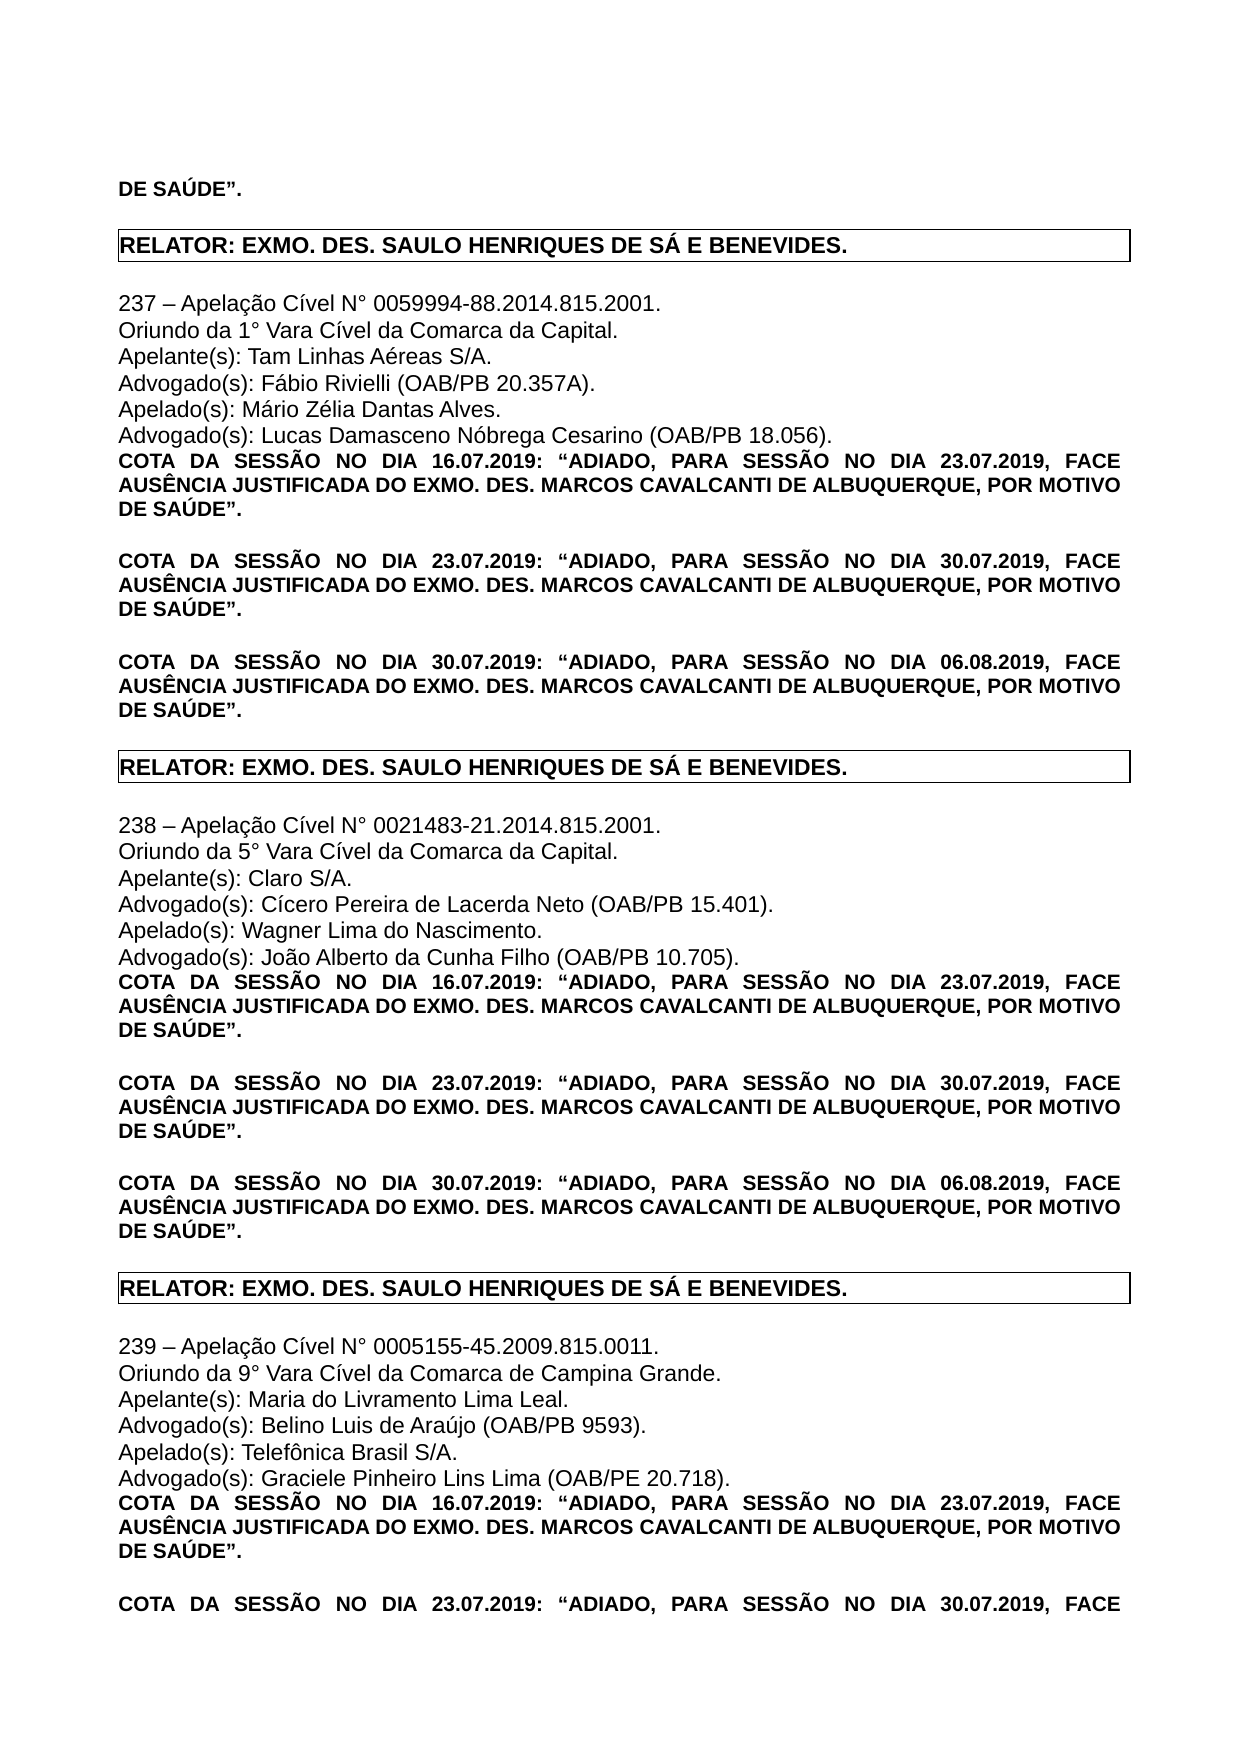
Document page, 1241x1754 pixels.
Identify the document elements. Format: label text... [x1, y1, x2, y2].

text Apelado(s): Mário Zélia Dantas Alves. [118, 396, 1122, 422]
text COTA DA SESSÃO NO DIA 16.07.2019: “ADIADO, PARA SESSÃO NO DIA 23.07.2019, FACE AUSÊNCIA JUSTIFICADA DO EXMO. DES. MARCOS CAVALCANTI DE ALBUQUERQUE, POR MOTIVO DE SAÚDE”. [118, 1491, 1122, 1563]
text Advogado(s): Cícero Pereira de Lacerda Neto (OAB/PB 15.401). [118, 891, 1122, 917]
text Advogado(s): João Alberto da Cunha Filho (OAB/PB 10.705). [118, 943, 1122, 970]
text COTA DA SESSÃO NO DIA 23.07.2019: “ADIADO, PARA SESSÃO NO DIA 30.07.2019, FACE AUSÊNCIA JUSTIFICADA DO EXMO. DES. MARCOS CAVALCANTI DE ALBUQUERQUE, POR MOTIVO DE SAÚDE”. [118, 1071, 1122, 1142]
text DE SAÚDE”. [118, 176, 1122, 200]
text COTA DA SESSÃO NO DIA 23.07.2019: “ADIADO, PARA SESSÃO NO DIA 30.07.2019, FACE [118, 1592, 1122, 1616]
text 237 – Apelação Cível N° 0059994-88.2014.815.2001. [118, 290, 1122, 317]
text Advogado(s): Belino Luis de Araújo (OAB/PB 9593). [118, 1412, 1122, 1438]
text COTA DA SESSÃO NO DIA 30.07.2019: “ADIADO, PARA SESSÃO NO DIA 06.08.2019, FACE AUSÊNCIA JUSTIFICADA DO EXMO. DES. MARCOS CAVALCANTI DE ALBUQUERQUE, POR MOTIVO DE SAÚDE”. [118, 1171, 1122, 1243]
text 238 – Apelação Cível N° 0021483-21.2014.815.2001. [118, 812, 1122, 838]
text Oriundo da 5° Vara Cível da Comarca da Capital. [118, 838, 1122, 864]
text COTA DA SESSÃO NO DIA 23.07.2019: “ADIADO, PARA SESSÃO NO DIA 30.07.2019, FACE AUSÊNCIA JUSTIFICADA DO EXMO. DES. MARCOS CAVALCANTI DE ALBUQUERQUE, POR MOTIVO DE SAÚDE”. [118, 549, 1122, 621]
text Apelante(s): Tam Linhas Aéreas S/A. [118, 343, 1122, 369]
text Apelado(s): Telefônica Brasil S/A. [118, 1438, 1122, 1465]
text COTA DA SESSÃO NO DIA 30.07.2019: “ADIADO, PARA SESSÃO NO DIA 06.08.2019, FACE AUSÊNCIA JUSTIFICADA DO EXMO. DES. MARCOS CAVALCANTI DE ALBUQUERQUE, POR MOTIVO DE SAÚDE”. [118, 650, 1122, 722]
text Advogado(s): Graciele Pinheiro Lins Lima (OAB/PE 20.718). [118, 1465, 1122, 1491]
text Apelante(s): Claro S/A. [118, 864, 1122, 891]
text RELATOR: EXMO. DES. SAULO HENRIQUES DE SÁ E BENEVIDES. [119, 1273, 1129, 1303]
text Oriundo da 9° Vara Cível da Comarca de Campina Grande. [118, 1359, 1122, 1386]
text 239 – Apelação Cível N° 0005155-45.2009.815.0011. [118, 1333, 1122, 1359]
text Advogado(s): Fábio Rivielli (OAB/PB 20.357A). [118, 369, 1122, 396]
text Apelante(s): Maria do Livramento Lima Leal. [118, 1386, 1122, 1412]
text Oriundo da 1° Vara Cível da Comarca da Capital. [118, 317, 1122, 343]
text Apelado(s): Wagner Lima do Nascimento. [118, 917, 1122, 943]
text RELATOR: EXMO. DES. SAULO HENRIQUES DE SÁ E BENEVIDES. [119, 751, 1129, 782]
text COTA DA SESSÃO NO DIA 16.07.2019: “ADIADO, PARA SESSÃO NO DIA 23.07.2019, FACE AUSÊNCIA JUSTIFICADA DO EXMO. DES. MARCOS CAVALCANTI DE ALBUQUERQUE, POR MOTIVO DE SAÚDE”. [118, 448, 1122, 520]
text RELATOR: EXMO. DES. SAULO HENRIQUES DE SÁ E BENEVIDES. [119, 230, 1129, 261]
text Advogado(s): Lucas Damasceno Nóbrega Cesarino (OAB/PB 18.056). [118, 422, 1122, 448]
text COTA DA SESSÃO NO DIA 16.07.2019: “ADIADO, PARA SESSÃO NO DIA 23.07.2019, FACE AUSÊNCIA JUSTIFICADA DO EXMO. DES. MARCOS CAVALCANTI DE ALBUQUERQUE, POR MOTIVO DE SAÚDE”. [118, 970, 1122, 1042]
